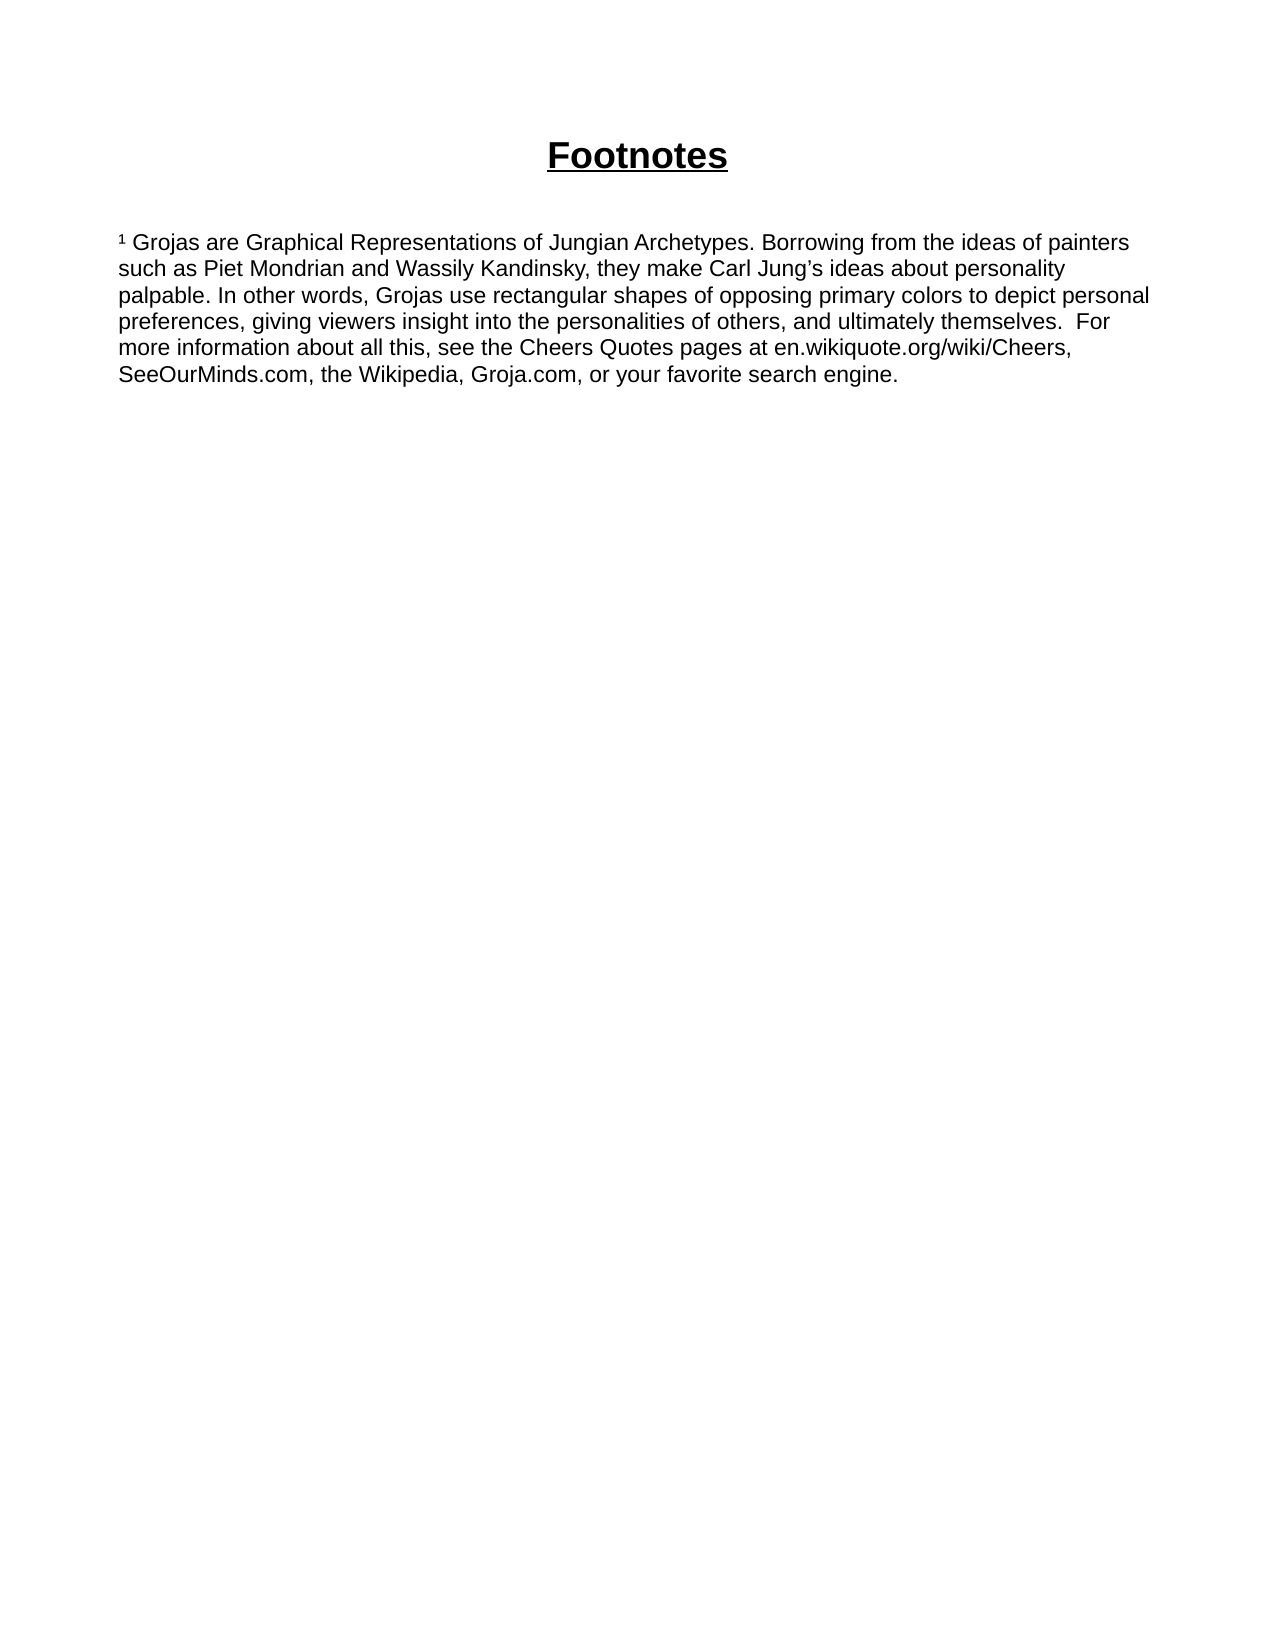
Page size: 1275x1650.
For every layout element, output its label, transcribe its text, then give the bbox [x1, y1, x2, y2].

text Footnotes [118, 133, 1157, 176]
text ¹ Grojas are Graphical Representations of Jungian Archetypes. Borrowing from the ideas of painters such as Piet Mondrian and Wassily Kandinsky, they make Carl Jung’s ideas about personality palpable. In other words, Grojas use rectangular shapes of opposing primary colors to depict personal preferences, giving viewers insight into the personalities of others, and ultimately themselves. For more information about all this, see the Cheers Quotes pages at en.wikiquote.org/wiki/Cheers, SeeOurMinds.com, the Wikipedia, Groja.com, or your favorite search engine. [118, 229, 1157, 387]
